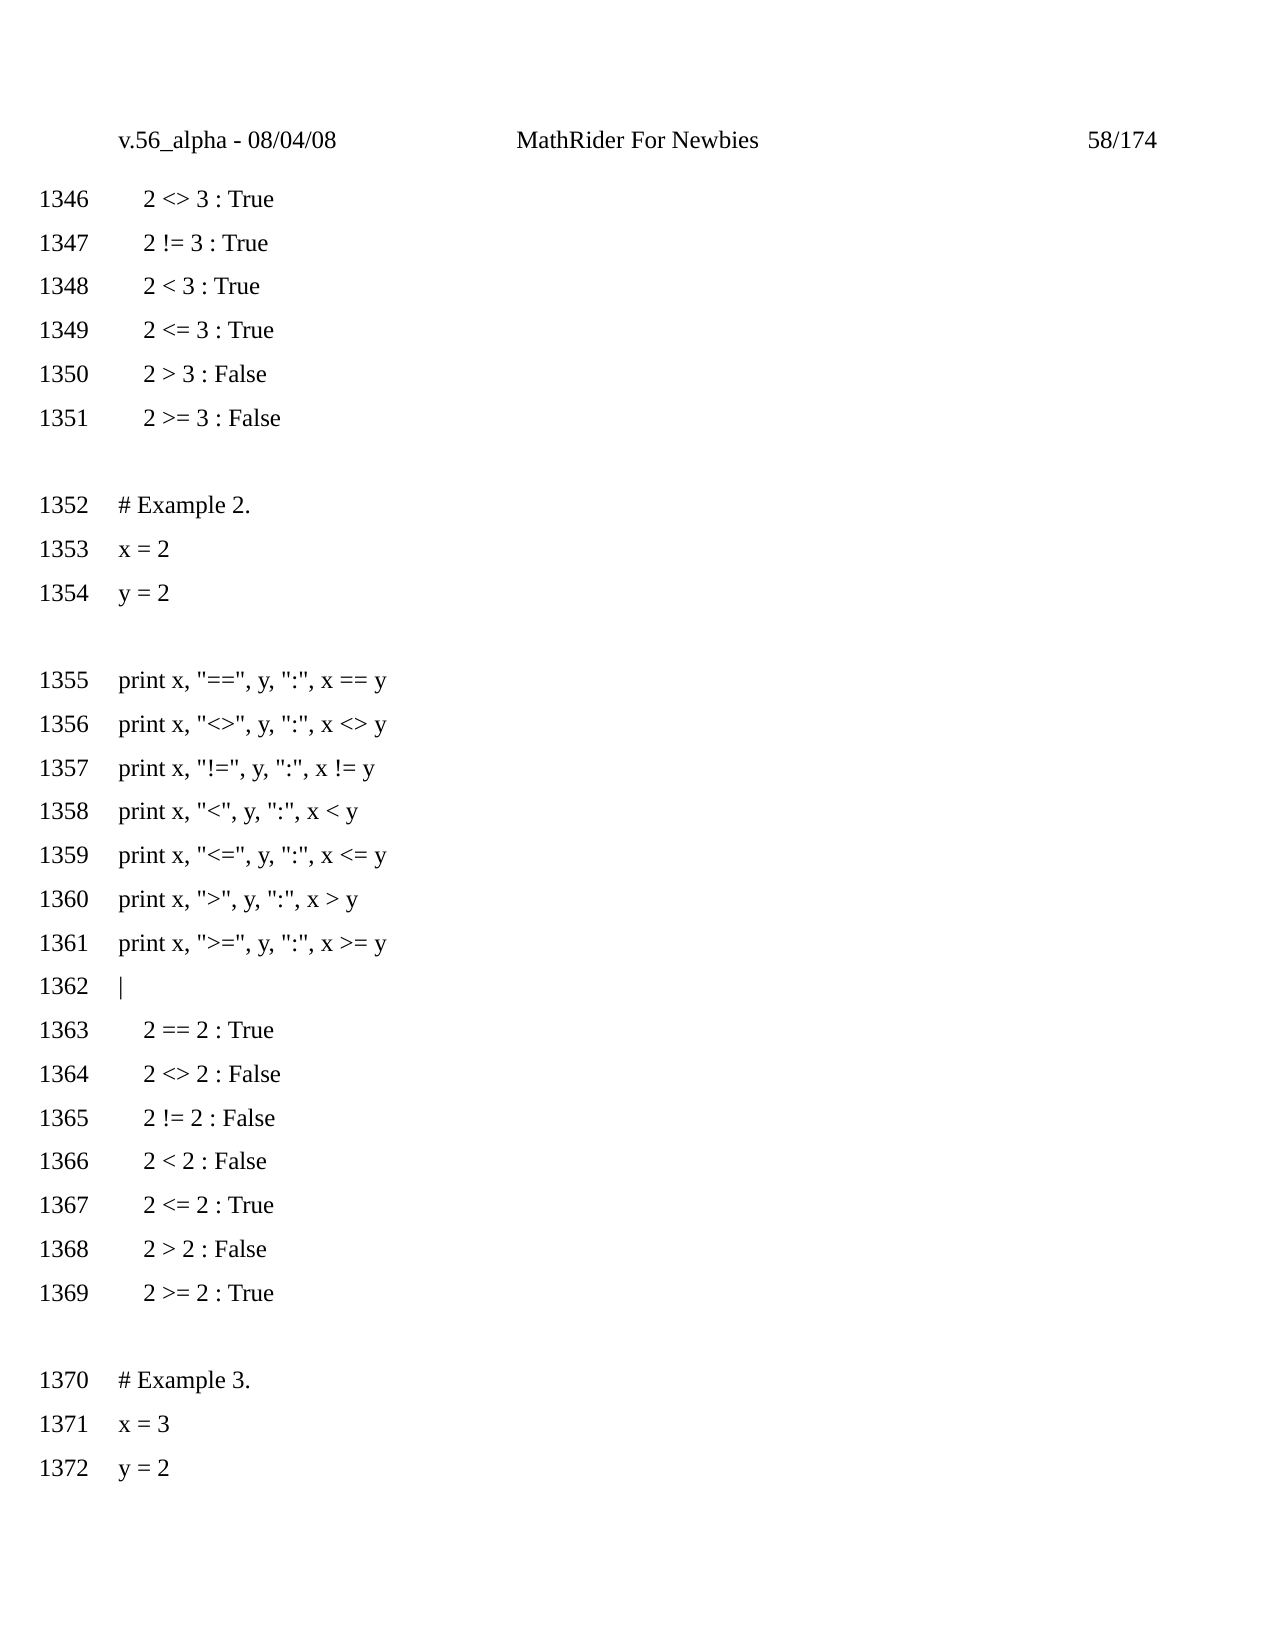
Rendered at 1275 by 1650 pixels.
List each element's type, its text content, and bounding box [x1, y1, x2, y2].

text 2 <> 3 : True [118, 184, 1157, 213]
text 2 >= 3 : False [118, 403, 1157, 431]
text 2 <= 2 : True [118, 1190, 1157, 1219]
text 2 == 2 : True [118, 1015, 1157, 1044]
text 2 < 3 : True [118, 271, 1157, 300]
text x = 2 [118, 534, 1157, 563]
text 2 >= 2 : True [118, 1278, 1157, 1306]
text x = 3 [118, 1409, 1157, 1438]
text print x, "<=", y, ":", x <= y [118, 840, 1157, 869]
text y = 2 [118, 578, 1157, 606]
text print x, "<>", y, ":", x <> y [118, 709, 1157, 738]
text 2 > 3 : False [118, 359, 1157, 388]
text 2 < 2 : False [118, 1146, 1157, 1175]
text | [118, 971, 1157, 1000]
text 2 <> 2 : False [118, 1059, 1157, 1088]
text 2 != 3 : True [118, 228, 1157, 256]
text y = 2 [118, 1453, 1157, 1481]
text print x, "==", y, ":", x == y [118, 665, 1157, 694]
text print x, ">=", y, ":", x >= y [118, 928, 1157, 956]
text 2 <= 3 : True [118, 315, 1157, 344]
text 2 > 2 : False [118, 1234, 1157, 1263]
text # Example 2. [118, 490, 1157, 519]
text # Example 3. [118, 1365, 1157, 1394]
text 2 != 2 : False [118, 1103, 1157, 1131]
text print x, ">", y, ":", x > y [118, 884, 1157, 913]
text print x, "!=", y, ":", x != y [118, 753, 1157, 781]
text print x, "<", y, ":", x < y [118, 796, 1157, 825]
